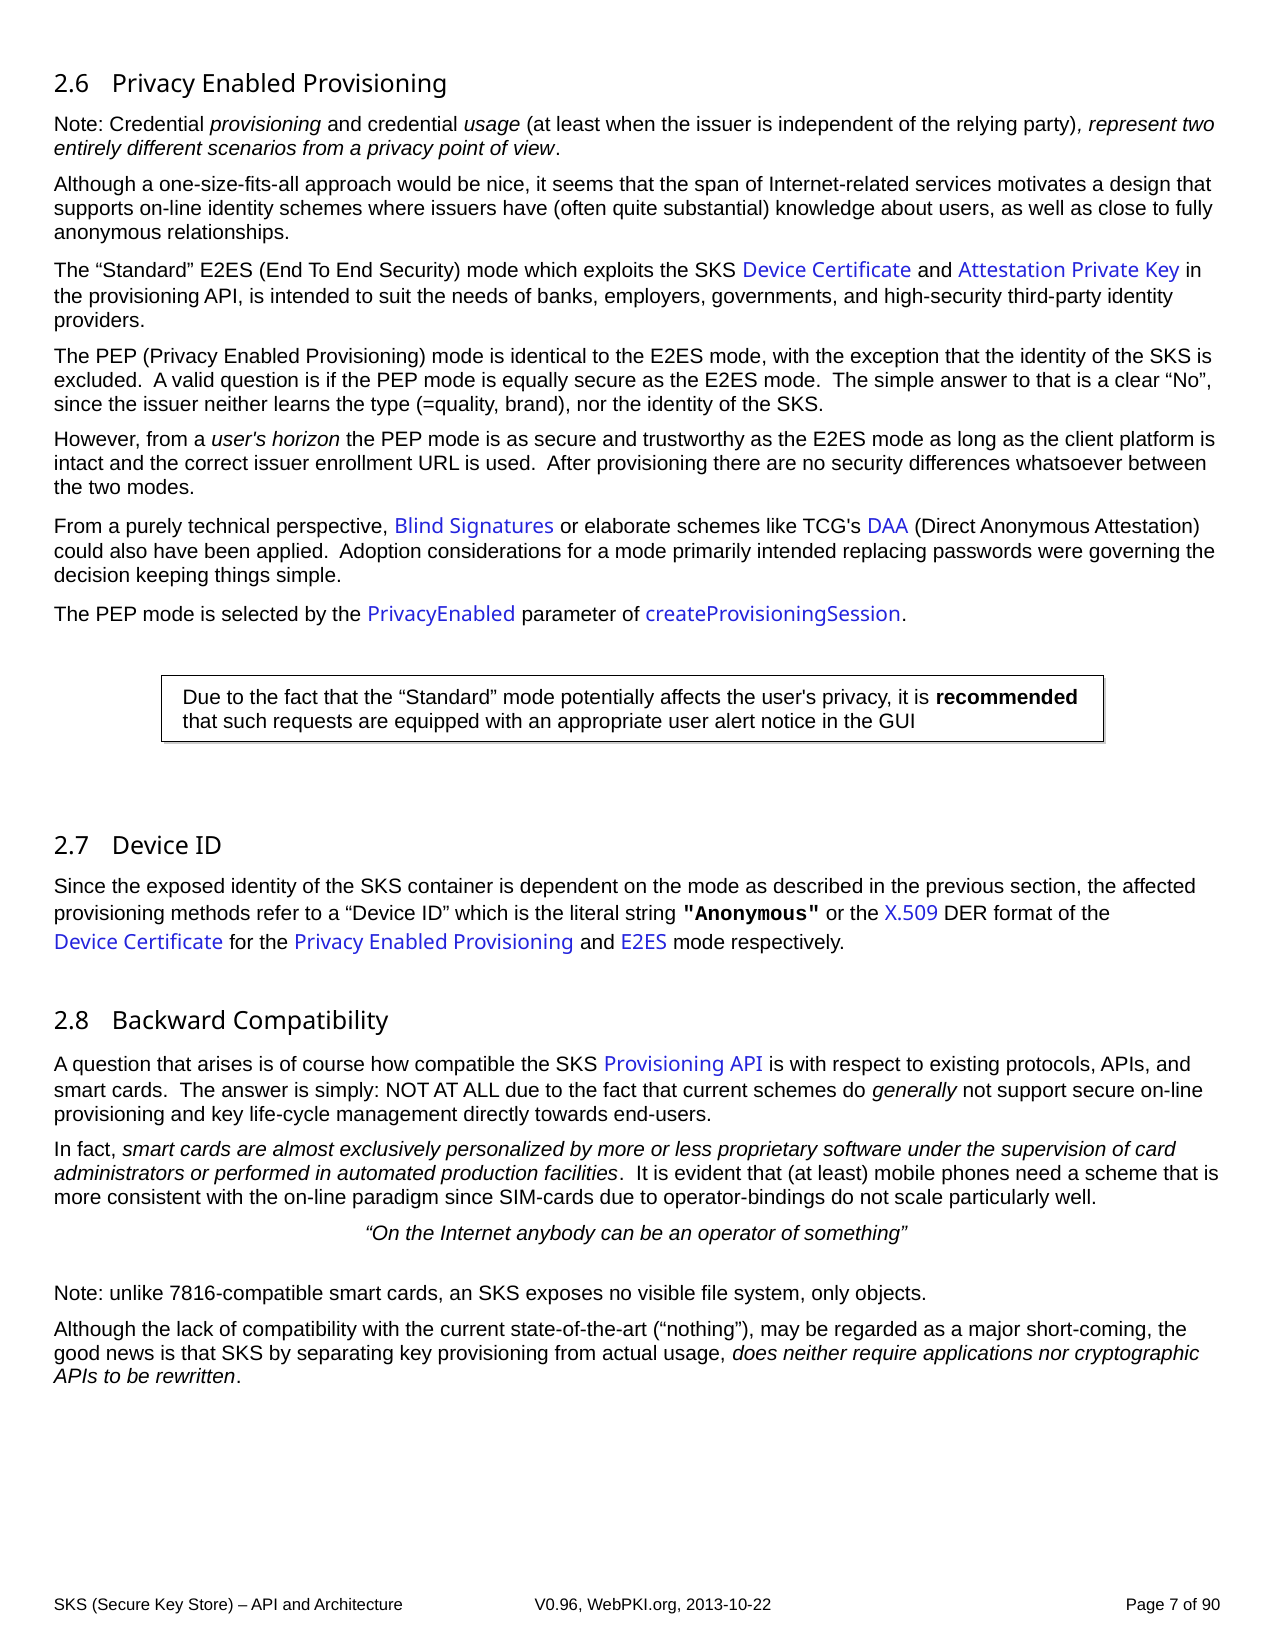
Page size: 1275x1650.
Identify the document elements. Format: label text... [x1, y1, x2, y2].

text Since the exposed identity of the SKS container is dependent on the mode as described in the previous section, the affected provisioning methods refer to a “Device ID” which is the literal string "Anonymous" or the X.509 DER format of the Device Certificate for the Privacy Enabled Provisioning and E2ES mode respectively. [54, 874, 1221, 955]
text Note: unlike 7816-compatible smart cards, an SKS exposes no visible file system, only objects. [54, 1281, 1221, 1304]
text In fact, smart cards are almost exclusively personalized by more or less proprietary software under the supervision of card administrators or performed in automated production facilities. It is evident that (at least) mobile phones need a scheme that is more consistent with the on-line paradigm since SIM-cards due to operator-bindings do not scale particularly well. [54, 1137, 1221, 1209]
text “On the Internet anybody can be an operator of something” [54, 1221, 1221, 1269]
subtitle Device ID [54, 828, 1221, 862]
text Although the lack of compatibility with the current state-of-the-art (“nothing”), may be regarded as a major short-coming, the good news is that SKS by separating key provisioning from actual usage, does neither require applications nor cryptographic APIs to be rewritten. [54, 1316, 1221, 1388]
table_header Due to the fact that the “Standard” mode potentially affects the user's privacy, it is recommended that such requests are equipped with an appropriate user alert notice in the GUI [162, 676, 1103, 741]
text The “Standard” E2ES (End To End Security) mode which exploits the SKS Device Certificate and Attestation Private Key in the provisioning API, is intended to suit the needs of banks, employers, governments, and high-security third-party identity providers. [54, 256, 1221, 332]
subtitle Privacy Enabled Provisioning [54, 66, 1221, 100]
text Note: Credential provisioning and credential usage (at least when the issuer is independent of the relying party), represent two entirely different scenarios from a privacy point of view. [54, 112, 1221, 160]
text The PEP mode is selected by the PrivacyEnabled parameter of createProvisioningSession. [54, 599, 1221, 627]
text The PEP (Privacy Enabled Provisioning) mode is identical to the E2ES mode, with the exception that the identity of the SKS is excluded. A valid question is if the PEP mode is equally secure as the E2ES mode. The simple answer to that is a clear “No”, since the issuer neither learns the type (=quality, brand), nor the identity of the SKS. [54, 344, 1221, 416]
text From a purely technical perspective, Blind Signatures or elaborate schemes like TCG's DAA (Direct Anonymous Attestation) could also have been applied. Adoption considerations for a mode primarily intended replacing passwords were governing the decision keeping things simple. [54, 511, 1221, 587]
subtitle Backward Compatibility [54, 1003, 1221, 1037]
text However, from a user's horizon the PEP mode is as secure and trustworthy as the E2ES mode as long as the client platform is intact and the correct issuer enrollment URL is used. After provisioning there are no security differences whatsoever between the two modes. [54, 427, 1221, 499]
text A question that arises is of course how compatible the SKS Provisioning API is with respect to existing protocols, APIs, and smart cards. The answer is simply: NOT AT ALL due to the fact that current schemes do generally not support secure on-line provisioning and key life-cycle management directly towards end-users. [54, 1049, 1221, 1126]
text Although a one-size-fits-all approach would be nice, it seems that the span of Internet-related services motivates a design that supports on-line identity schemes where issuers have (often quite substantial) knowledge about users, as well as close to fully anonymous relationships. [54, 172, 1221, 244]
